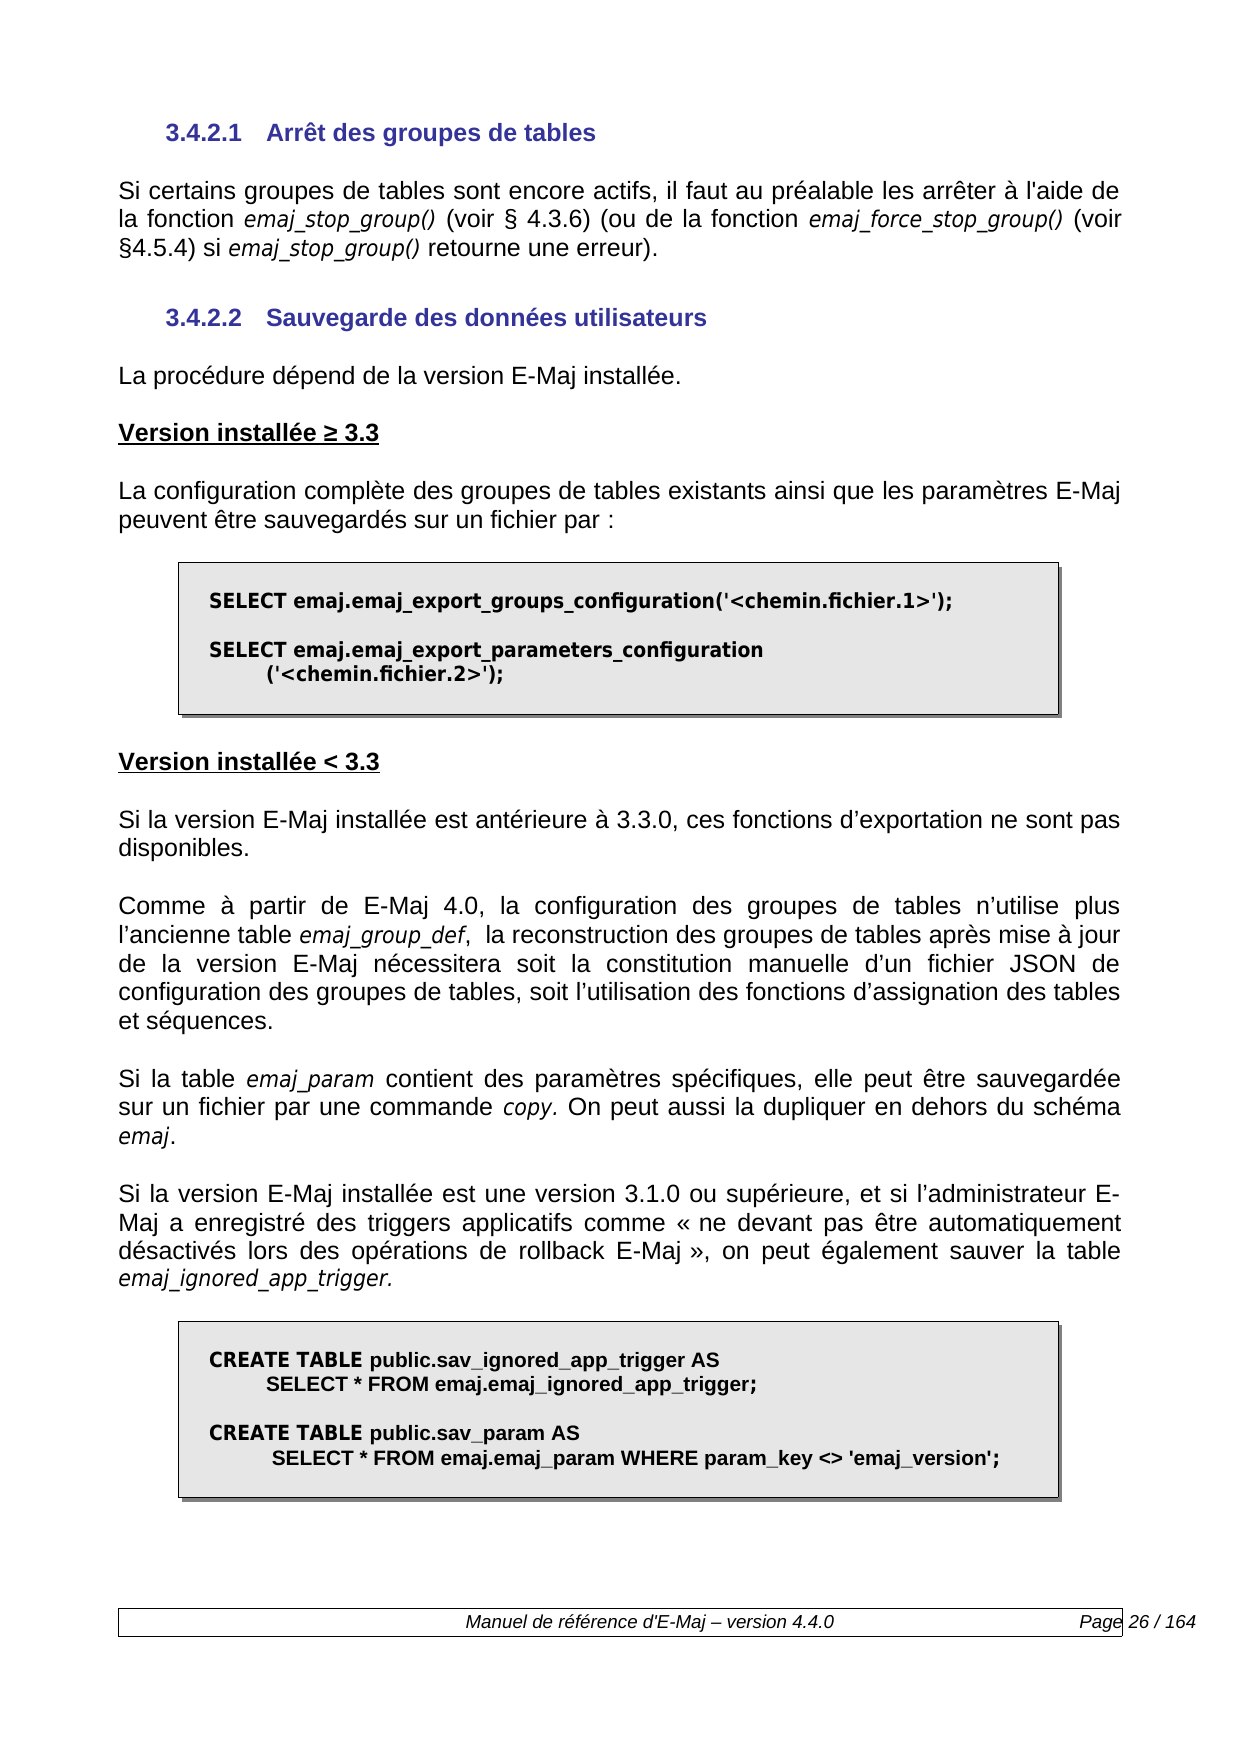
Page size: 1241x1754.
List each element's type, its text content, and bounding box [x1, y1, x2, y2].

text Si certains groupes de tables sont encore actifs, il faut au préalable les arrêter à l'aide de la fonction emaj_stop_group() (voir § 4.3.6) (ou de la fonction emaj_force_stop_group() (voir §4.5.4) si emaj_stop_group() retourne une erreur). [118, 176, 1122, 262]
text CREATE TABLE public.sav_param AS SELECT * FROM emaj.emaj_param WHERE param_key <> 'emaj_version'; [179, 1418, 1058, 1467]
subtitle Sauvegarde des données utilisateurs [165, 303, 1122, 332]
subtitle Arrêt des groupes de tables [165, 118, 1122, 147]
text Si la version E-Maj installée est une version 3.1.0 ou supérieure, et si l’administrateur E-Maj a enregistré des triggers applicatifs comme « ne devant pas être automatiquement désactivés lors des opérations de rollback E-Maj », on peut également sauver la table emaj_ignored_app_trigger. [118, 1179, 1122, 1292]
text Version installée ≥ 3.3 [118, 418, 1122, 447]
text SELECT emaj.emaj_export_groups_configuration('<chemin.fichier.1>'); [179, 586, 1058, 611]
text La procédure dépend de la version E-Maj installée. [118, 361, 1122, 389]
text Si la table emaj_param contient des paramètres spécifiques, elle peut être sauvegardée sur un fichier par une commande copy. On peut aussi la dupliquer en dehors du schéma emaj. [118, 1063, 1122, 1150]
text Si la version E-Maj installée est antérieure à 3.3.0, ces fonctions d’exportation ne sont pas disponibles. [118, 805, 1122, 862]
text SELECT emaj.emaj_export_parameters_configuration ('<chemin.fichier.2>'); [179, 635, 1058, 683]
text La configuration complète des groupes de tables existants ainsi que les paramètres E-Maj peuvent être sauvegardés sur un fichier par : [118, 476, 1122, 533]
text CREATE TABLE public.sav_ignored_app_trigger AS SELECT * FROM emaj.emaj_ignored_app_trigger; [179, 1345, 1058, 1394]
text Comme à partir de E-Maj 4.0, la configuration des groupes de tables n’utilise plus l’ancienne table emaj_group_def, la reconstruction des groupes de tables après mise à jour de la version E-Maj nécessitera soit la constitution manuelle d’un fichier JSON de configuration des groupes de tables, soit l’utilisation des fonctions d’assignation des tables et séquences. [118, 891, 1122, 1035]
text Version installée < 3.3 [118, 747, 1122, 776]
